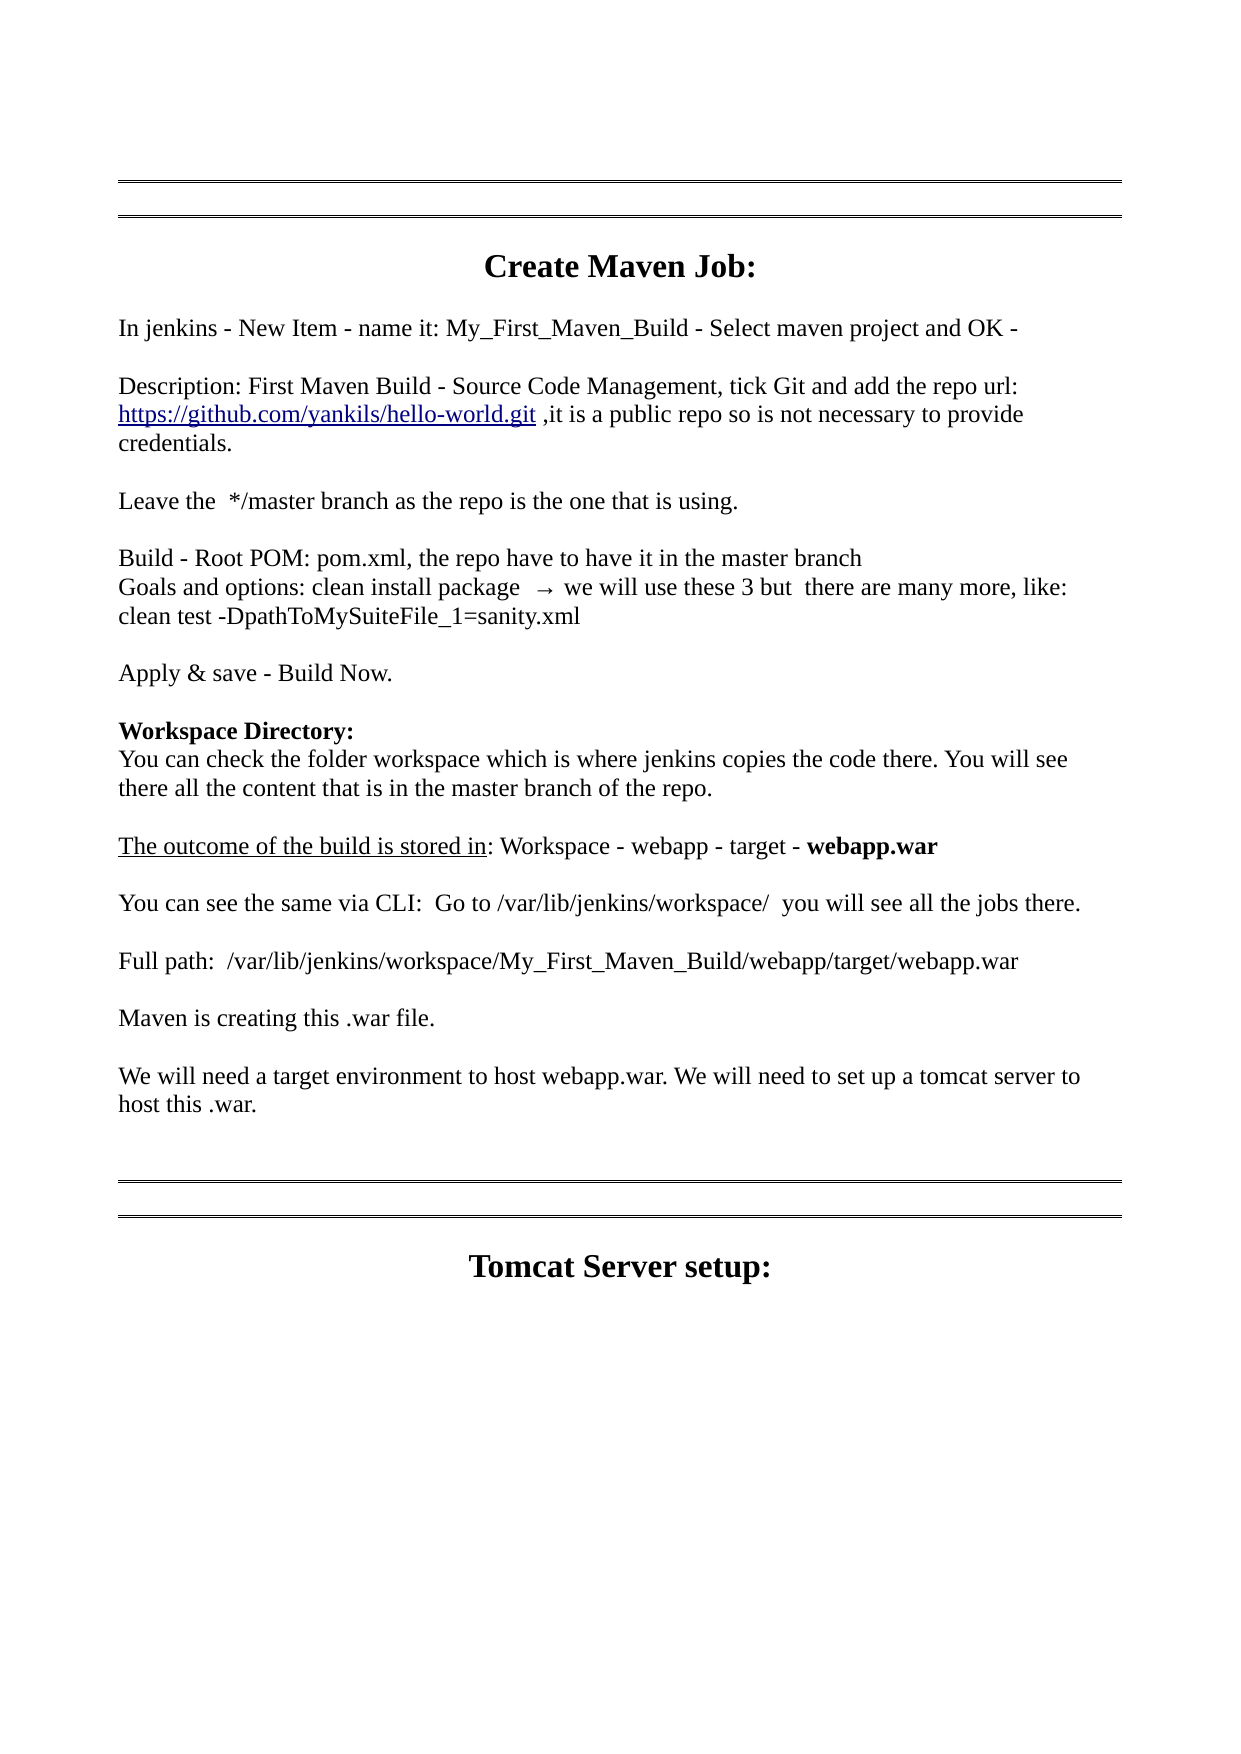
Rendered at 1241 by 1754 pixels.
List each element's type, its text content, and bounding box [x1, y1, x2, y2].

text The outcome of the build is stored in: Workspace - webapp - target - webapp.war [118, 831, 1122, 859]
text In jenkins - New Item - name it: My_First_Maven_Build - Select maven project and OK - [118, 313, 1122, 342]
text We will need a target environment to host webapp.war. We will need to set up a tomcat server to host this .war. [118, 1061, 1122, 1118]
text Workspace Directory: [118, 716, 1122, 744]
text Description: First Maven Build - Source Code Management, tick Git and add the repo url: https://github.com/yankils/hello-world.git ,it is a public repo so is not necessary to provide credentials. [118, 371, 1122, 457]
text Leave the */master branch as the repo is the one that is using. [118, 486, 1122, 514]
text You can see the same via CLI: Go to /var/lib/jenkins/workspace/ you will see all the jobs there. [118, 888, 1122, 917]
text Apply & save - Build Now. [118, 658, 1122, 687]
text Tomcat Server setup: [118, 1246, 1122, 1285]
text Full path: /var/lib/jenkins/workspace/My_First_Maven_Build/webapp/target/webapp.war [118, 946, 1122, 974]
text Maven is creating this .war file. [118, 1003, 1122, 1032]
text You can check the folder workspace which is where jenkins copies the code there. You will see there all the content that is in the master branch of the repo. [118, 744, 1122, 802]
text Build - Root POM: pom.xml, the repo have to have it in the master branch [118, 543, 1122, 572]
text clean test -DpathToMySuiteFile_1=sanity.xml [118, 601, 1122, 629]
text Create Maven Job: [118, 246, 1122, 284]
text Goals and options: clean install package → we will use these 3 but there are many more, like: [118, 572, 1122, 601]
